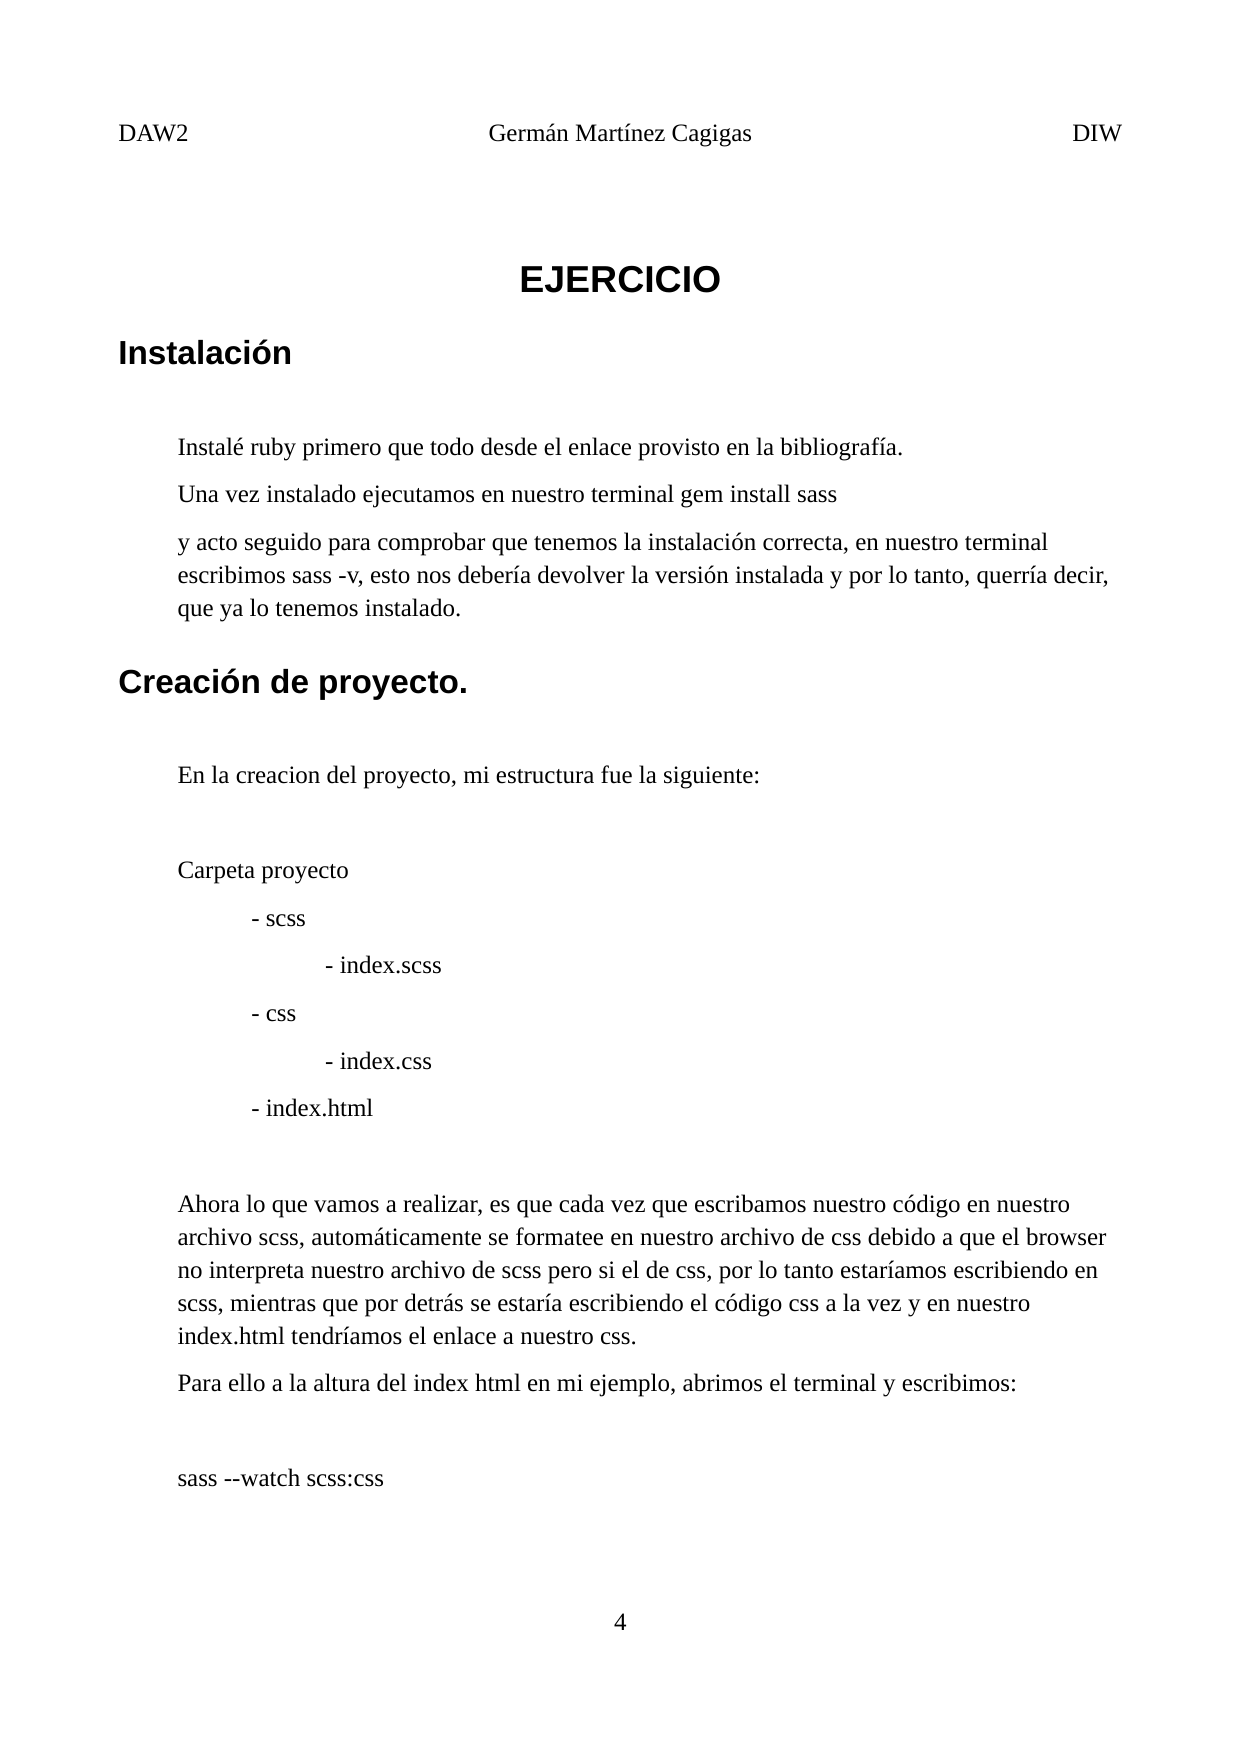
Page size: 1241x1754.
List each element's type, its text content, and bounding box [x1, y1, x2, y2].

text Para ello a la altura del index html en mi ejemplo, abrimos el terminal y escribimos: [177, 1368, 1122, 1397]
text En la creacion del proyecto, mi estructura fue la siguiente: [177, 760, 1122, 789]
text Instalé ruby primero que todo desde el enlace provisto en la bibliografía. [177, 432, 1122, 461]
text sass --watch scss:css [177, 1463, 1122, 1492]
text - index.html [177, 1093, 1122, 1122]
subtitle Instalación [118, 333, 1122, 372]
text - index.css [177, 1046, 1122, 1074]
subtitle Creación de proyecto. [118, 662, 1122, 700]
text - index.scss [177, 951, 1122, 979]
text y acto seguido para comprobar que tenemos la instalación correcta, en nuestro terminal escribimos sass -v, esto nos debería devolver la versión instalada y por lo tanto, querría decir, que ya lo tenemos instalado. [177, 527, 1122, 622]
text Una vez instalado ejecutamos en nuestro terminal gem install sass [177, 479, 1122, 508]
text - css [177, 998, 1122, 1027]
text - scss [177, 903, 1122, 932]
text Carpeta proyecto [177, 855, 1122, 884]
text Ahora lo que vamos a realizar, es que cada vez que escribamos nuestro código en nuestro archivo scss, automáticamente se formatee en nuestro archivo de css debido a que el browser no interpreta nuestro archivo de scss pero si el de css, por lo tanto estaríamos escribiendo en scss, mientras que por detrás se estaría escribiendo el código css a la vez y en nuestro index.html tendríamos el enlace a nuestro css. [177, 1189, 1122, 1349]
subtitle EJERCICIO [118, 257, 1122, 300]
